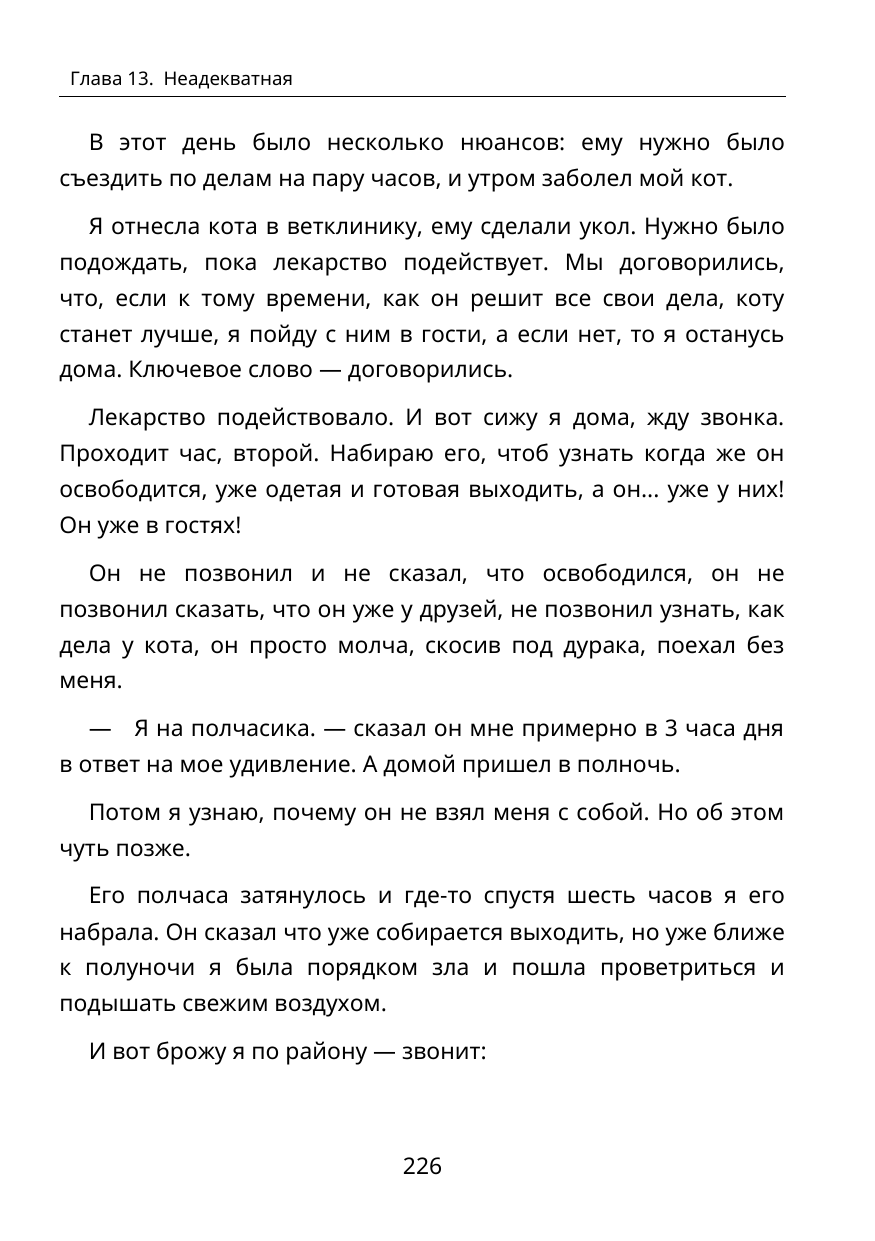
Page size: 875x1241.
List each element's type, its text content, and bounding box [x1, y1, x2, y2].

list Я на полчасика. — сказал он мне примерно в 3 часа дня в ответ на мое удивление. А домой пришел в полночь. [59, 712, 786, 779]
text Я отнесла кота в ветклинику, ему сделали укол. Нужно было подождать, пока лекарство подействует. Мы договорились, что, если к тому времени, как он решит все свои дела, коту станет лучше, я пойду с ним в гости, а если нет, то я останусь дома. Ключевое слово — договорились. [59, 210, 786, 385]
text Он не позвонил и не сказал, что освободился, он не позвонил сказать, что он уже у друзей, не позвонил узнать, как дела у кота, он просто молча, скосив под дурака, поехал без меня. [59, 557, 786, 696]
text Его полчаса затянулось и где-то спустя шесть часов я его набрала. Он сказал что уже собирается выходить, но уже ближе к полуночи я была порядком зла и пошла проветриться и подышать свежим воздухом. [59, 879, 786, 1018]
text Потом я узнаю, почему он не взял меня с собой. Но об этом чуть позже. [59, 796, 786, 863]
text В этот день было несколько нюансов: ему нужно было съездить по делам на пару часов, и утром заболел мой кот. [59, 126, 786, 193]
text И вот брожу я по району — звонит: [59, 1035, 786, 1066]
text Лекарство подействовало. И вот сижу я дома, жду звонка. Проходит час, второй. Набираю его, чтоб узнать когда же он освободится, уже одетая и готовая выходить, а он... уже у них! Он уже в гостях! [59, 401, 786, 540]
